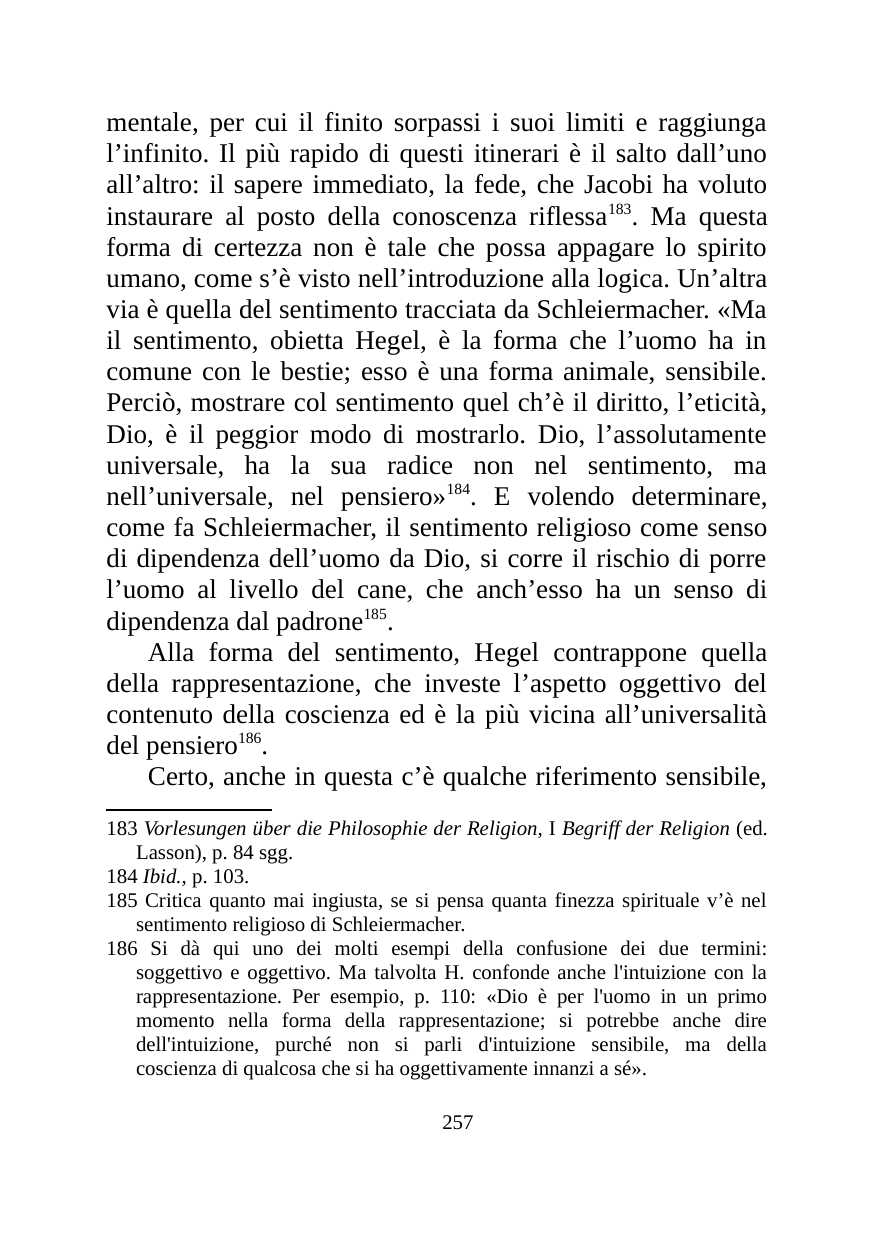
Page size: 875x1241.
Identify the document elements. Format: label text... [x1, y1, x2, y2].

text mentale, per cui il finito sorpassi i suoi limiti e raggiunga l’infinito. Il più rapido di questi itinerari è il salto dall’uno all’altro: il sapere immediato, la fede, che Jacobi ha voluto instaurare al posto della conoscenza riflessa. Ma questa forma di certezza non è tale che possa appagare lo spirito umano, come s’è visto nell’introduzione alla logica. Un’altra via è quella del sentimento tracciata da Schleiermacher. «Ma il sentimento, obietta Hegel, è la forma che l’uomo ha in comune con le bestie; esso è una forma animale, sensibile. Perciò, mostrare col sentimento quel ch’è il diritto, l’eticità, Dio, è il peggior modo di mostrarlo. Dio, l’assolutamente universale, ha la sua radice non nel sentimento, ma nell’universale, nel pensiero». E volendo determinare, come fa Schleiermacher, il sentimento religioso come senso di dipendenza dell’uomo da Dio, si corre il rischio di porre l’uomo al livello del cane, che anch’esso ha un senso di dipendenza dal padrone. [106, 106, 768, 636]
text Critica quanto mai ingiusta, se si pensa quanta finezza spirituale v’è nel sentimento religioso di Schleiermacher. [106, 888, 768, 936]
text Si dà qui uno dei molti esempi della confusione dei due termini: soggettivo e oggettivo. Ma talvolta H. confonde anche l'intuizione con la rappresentazione. Per esempio, p. 110: «Dio è per l'uomo in un primo momento nella forma della rappresentazione; si potrebbe anche dire dell'intuizione, purché non si parli d'intuizione sensibile, ma della coscienza di qualcosa che si ha oggettivamente innanzi a sé». [106, 936, 768, 1080]
text Certo, anche in questa c’è qualche riferimento sensibile, [106, 760, 768, 791]
text Ibid., p. 103. [106, 864, 768, 888]
text Alla forma del sentimento, Hegel contrappone quella della rappresentazione, che investe l’aspetto oggettivo del contenuto della coscienza ed è la più vicina all’universalità del pensiero. [106, 636, 768, 760]
text Vorlesungen über die Philosophie der Religion, I Begriff der Religion (ed. Lasson), p. 84 sgg. [106, 816, 768, 864]
